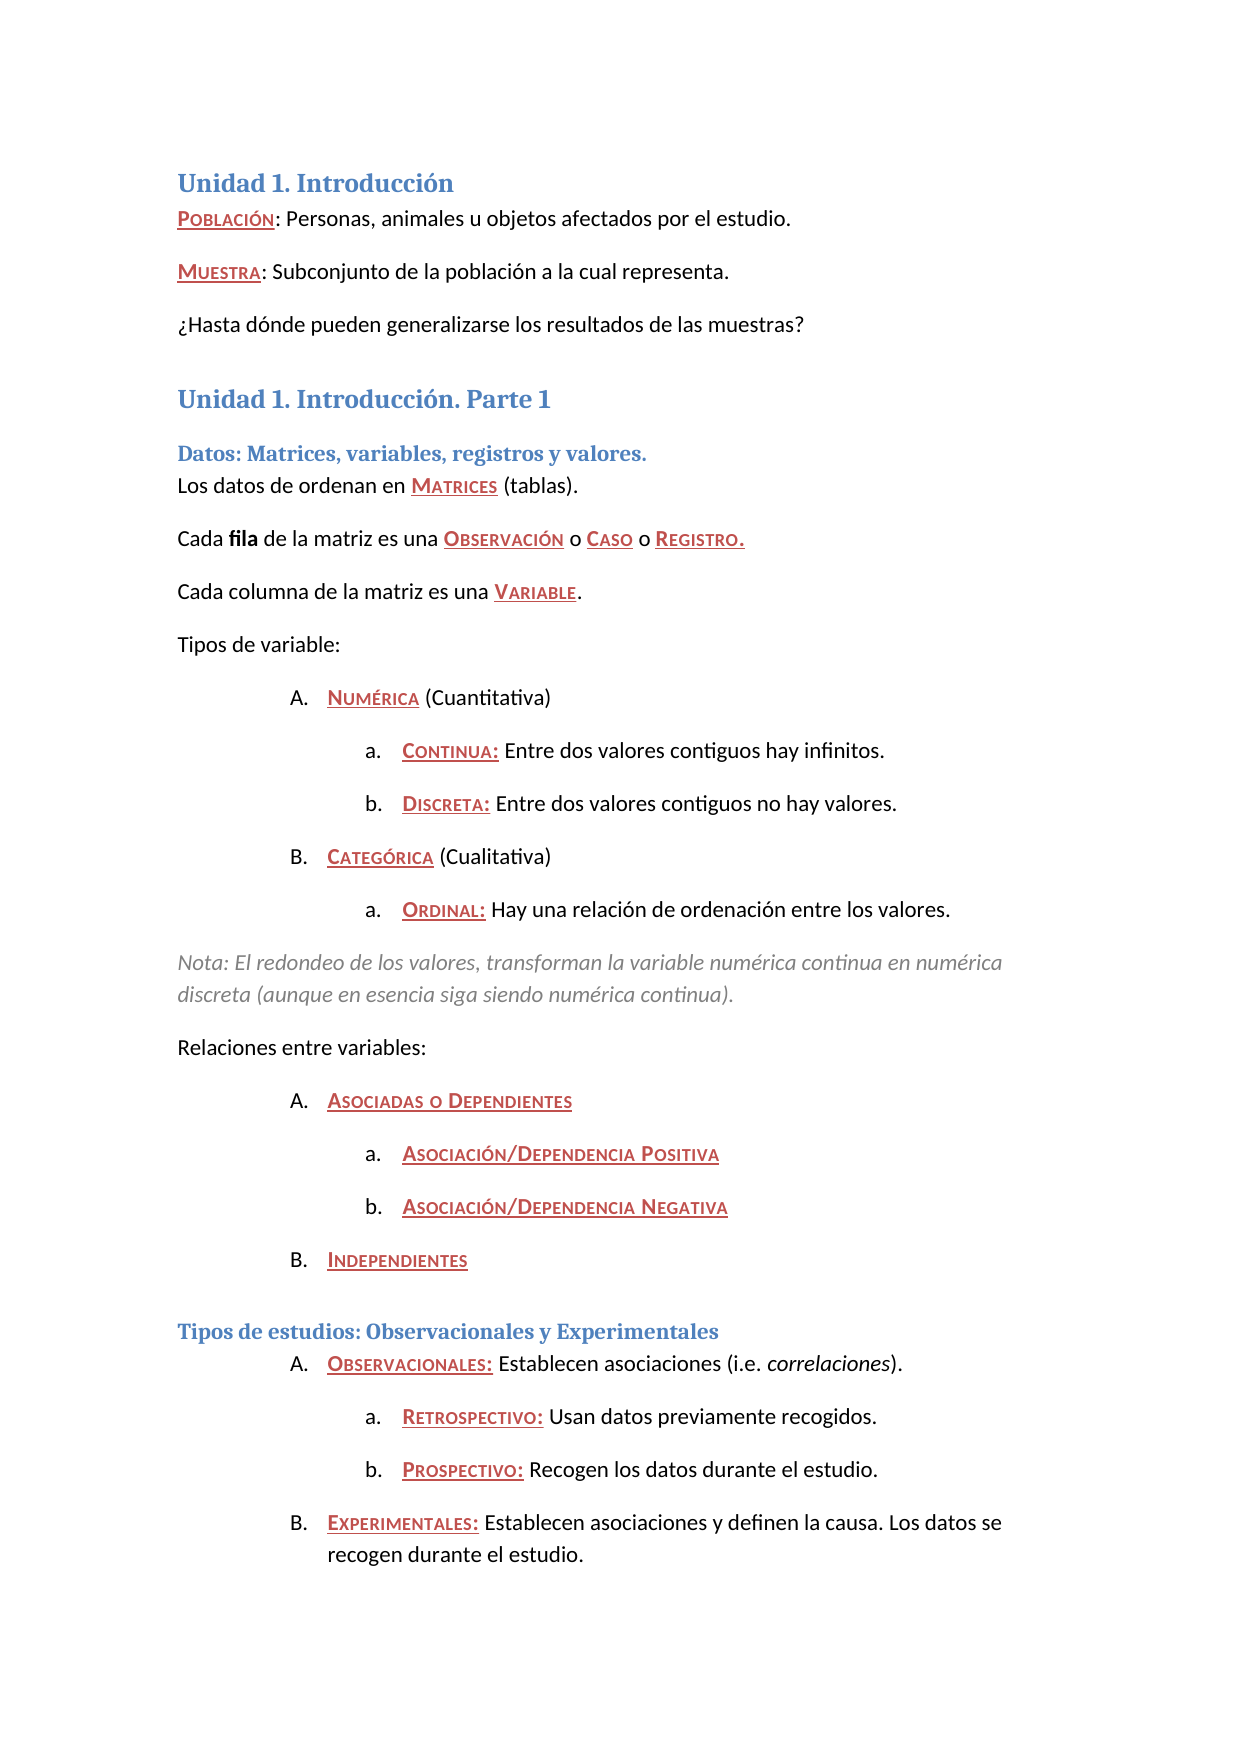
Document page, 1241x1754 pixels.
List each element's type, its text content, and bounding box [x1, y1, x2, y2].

subtitle Tipos de estudios: Observacionales y Experimentales [177, 1319, 1063, 1346]
text Nota: El redondeo de los valores, transforman la variable numérica continua en numérica discreta (aunque en esencia siga siendo numérica continua). [177, 948, 1063, 1008]
text ¿Hasta dónde pueden generalizarse los resultados de las muestras? [177, 310, 1063, 338]
text Tipos de variable: [177, 630, 1063, 658]
text Relaciones entre variables: [177, 1033, 1063, 1061]
text Población: Personas, animales u objetos afectados por el estudio. [177, 204, 1063, 232]
text Muestra: Subconjunto de la población a la cual representa. [177, 257, 1063, 285]
subtitle Unidad 1. Introducción. Parte 1 [177, 384, 1063, 415]
text Cada fila de la matriz es una Observación o Caso o Registro. [177, 524, 1063, 552]
subtitle Datos: Matrices, variables, registros y valores. [177, 441, 1063, 467]
list Numérica (Cuantitativa) [290, 683, 1063, 711]
list Discreta: Entre dos valores contiguos no hay valores. [365, 789, 1063, 817]
list Categórica (Cualitativa) [290, 842, 1063, 870]
list Ordinal: Hay una relación de ordenación entre los valores. [365, 895, 1063, 923]
list Continua: Entre dos valores contiguos hay infinitos. [365, 736, 1063, 764]
list Asociación/Dependencia Negativa [365, 1192, 1063, 1220]
list Asociadas o Dependientes [290, 1086, 1063, 1114]
list Independientes [290, 1245, 1063, 1273]
subtitle Unidad 1. Introducción [177, 168, 1063, 199]
text Los datos de ordenan en Matrices (tablas). [177, 471, 1063, 499]
list Observacionales: Establecen asociaciones (i.e. correlaciones). [290, 1349, 1063, 1377]
list Prospectivo: Recogen los datos durante el estudio. [365, 1455, 1063, 1483]
list Retrospectivo: Usan datos previamente recogidos. [365, 1402, 1063, 1430]
list Asociación/Dependencia Positiva [365, 1139, 1063, 1167]
text Cada columna de la matriz es una Variable. [177, 577, 1063, 605]
list Experimentales: Establecen asociaciones y definen la causa. Los datos se recogen durante el estudio. [290, 1508, 1063, 1569]
